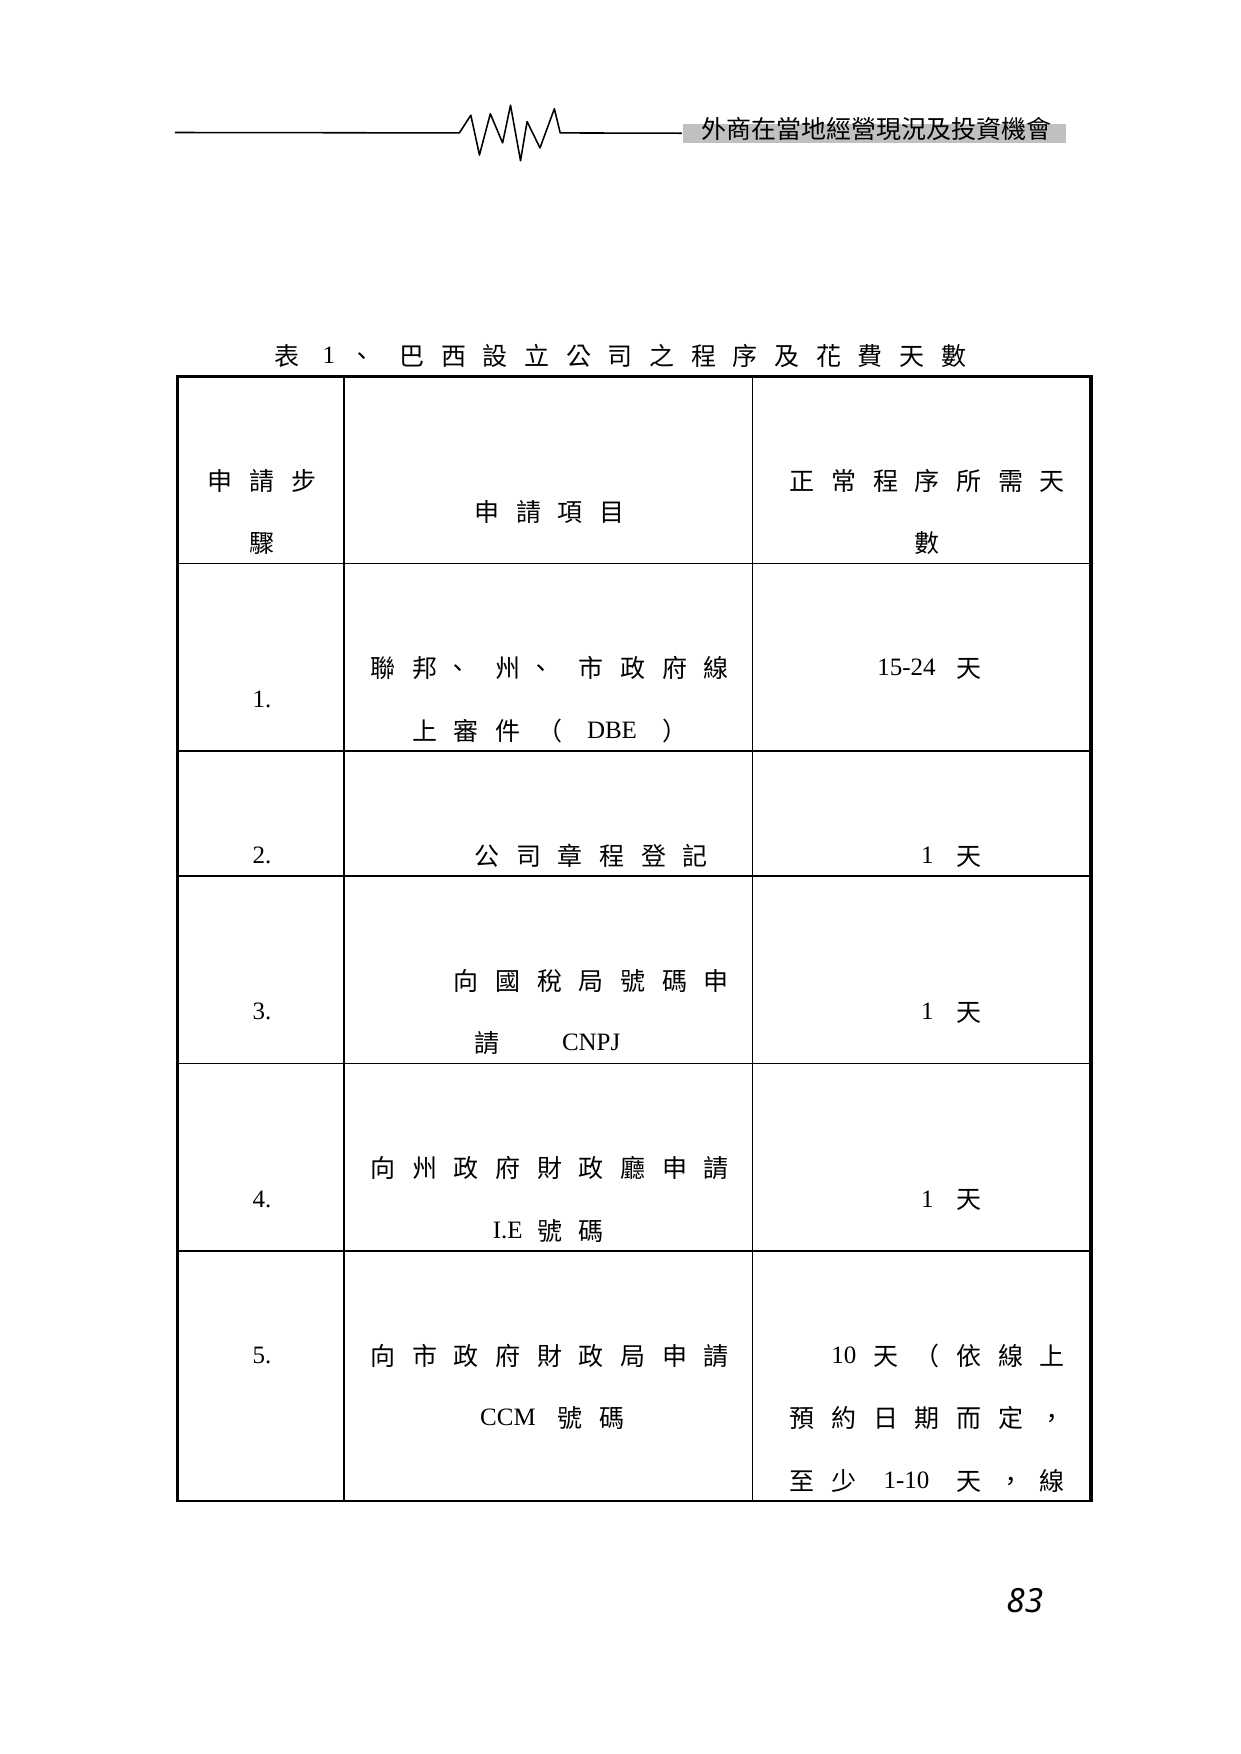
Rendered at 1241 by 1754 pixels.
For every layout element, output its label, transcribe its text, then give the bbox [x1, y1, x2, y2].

table_cell 1天 [753, 1064, 1089, 1250]
text 表1、巴西設立公司之程序及花費天數 [183, 313, 1058, 375]
table_cell 聯邦、州、市政府線上審件（DBE） [345, 564, 752, 750]
table_cell 1. [179, 564, 343, 750]
table_cell 向國稅局號碼申請 CNPJ [345, 877, 752, 1063]
table_cell 1天 [753, 877, 1089, 1063]
table_cell 向市政府財政局申請 CCM號碼 [345, 1252, 752, 1500]
table_cell 1天 [753, 752, 1089, 875]
table_cell 向州政府財政廳申請 I.E號碼 [345, 1064, 752, 1250]
table_cell 4. [179, 1064, 343, 1250]
table_cell 5. [179, 1252, 343, 1500]
table_cell 15-24天 [753, 564, 1089, 750]
table_cell 2. [179, 752, 343, 875]
table_header 正常程序所需天數 [753, 378, 1089, 563]
table_header 申請項目 [345, 378, 752, 563]
table_cell 公司章程登記 [345, 752, 752, 875]
table_cell 10天（依線上預約日期而定，至少1-10天，線 [753, 1252, 1089, 1500]
table_cell 3. [179, 877, 343, 1063]
table_header 申請步驟 [179, 378, 343, 563]
